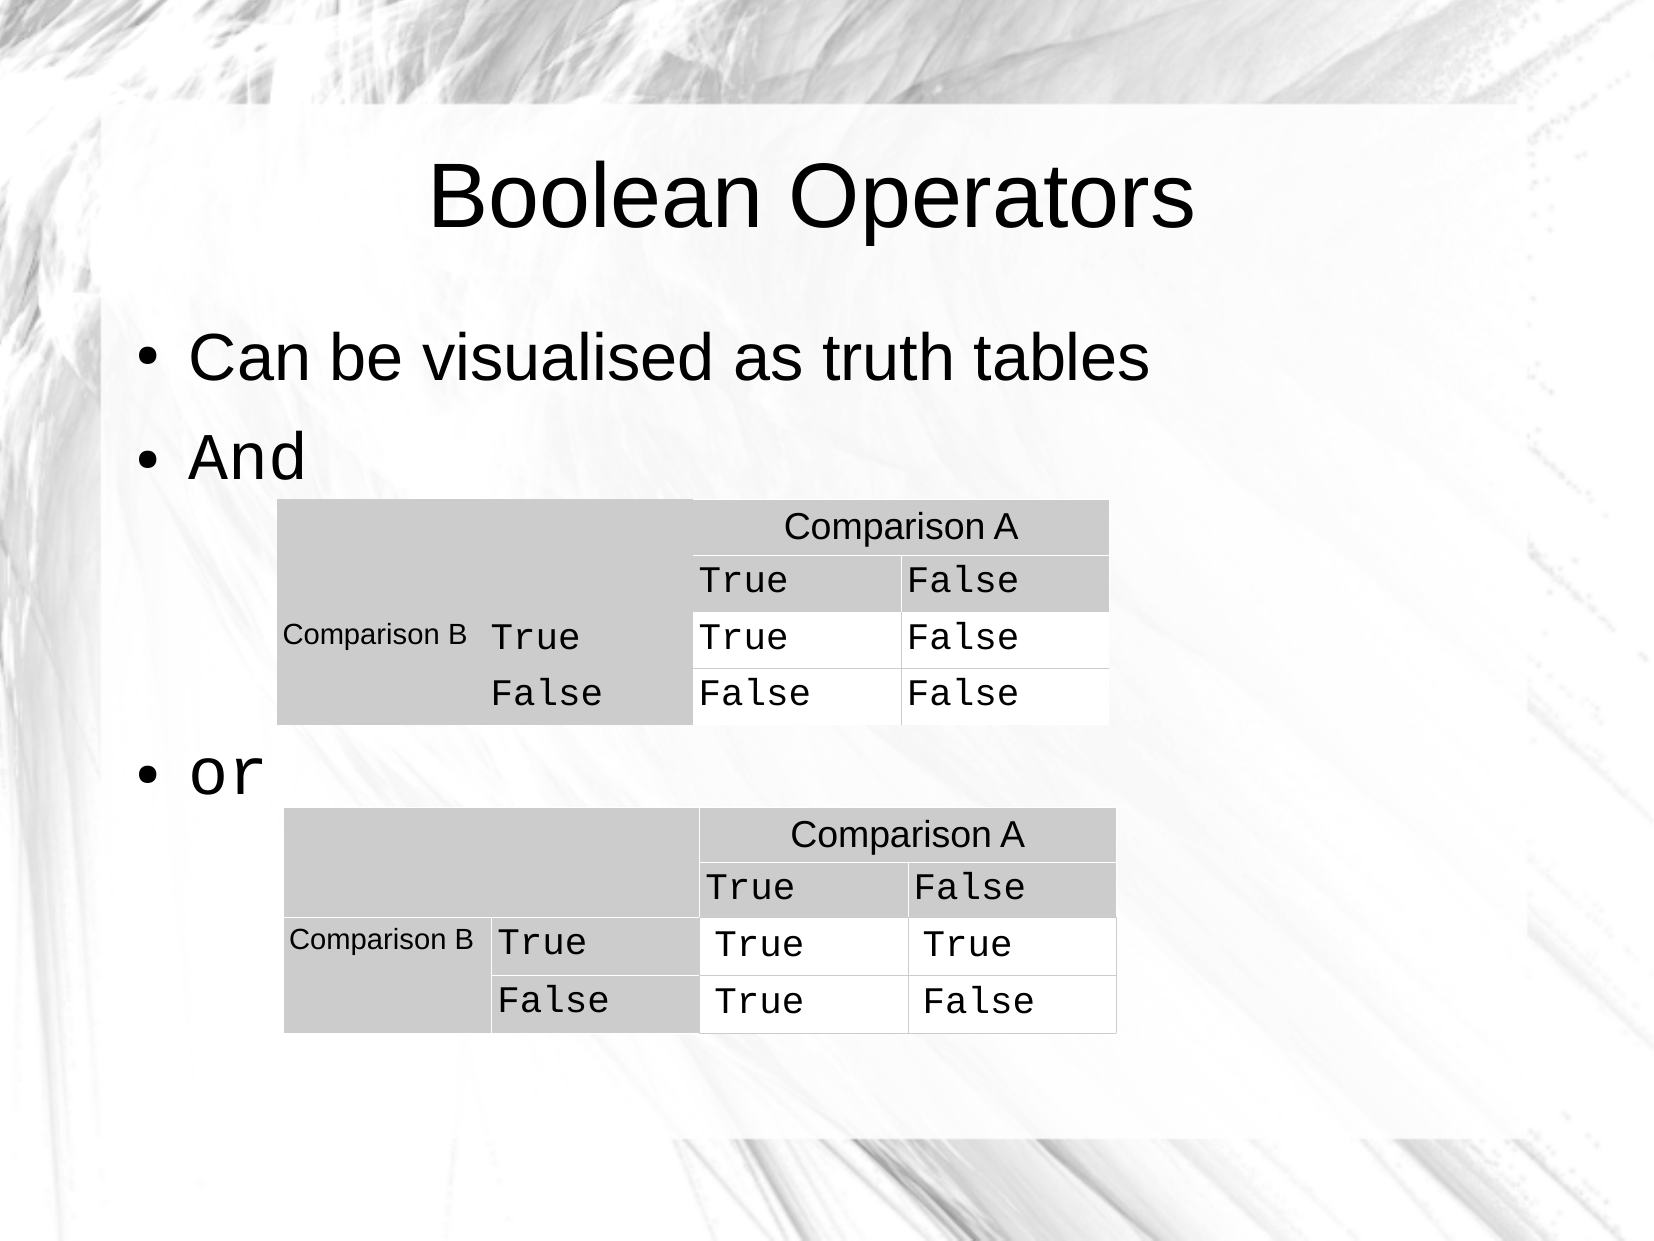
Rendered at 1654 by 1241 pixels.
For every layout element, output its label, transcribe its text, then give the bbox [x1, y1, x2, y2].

table_cell True [693, 556, 901, 612]
table_cell Comparison B [284, 918, 491, 1033]
table_cell True [693, 612, 901, 668]
table_header [284, 808, 699, 917]
table_header Comparison A [693, 500, 1109, 555]
table_cell False [693, 669, 901, 725]
table_cell True [492, 918, 699, 975]
list Can be visualised as truth tables And or [118, 319, 1571, 945]
table_cell False [485, 668, 693, 725]
table_cell True [909, 918, 1116, 975]
table_cell True [485, 612, 693, 668]
table_cell Comparison B [277, 612, 485, 725]
title Boolean Operators [118, 112, 1506, 281]
picture [0, 0, 1654, 1241]
table_cell True [700, 918, 908, 975]
table_header Comparison A [700, 808, 1116, 862]
table_cell False [902, 612, 1109, 668]
table_cell True [700, 863, 908, 917]
table_cell False [492, 976, 699, 1033]
table_cell False [909, 863, 1116, 917]
table_cell False [909, 976, 1116, 1033]
table_cell False [902, 669, 1109, 725]
table_cell False [902, 556, 1109, 612]
table_cell True [700, 976, 908, 1033]
table_header [277, 499, 693, 612]
